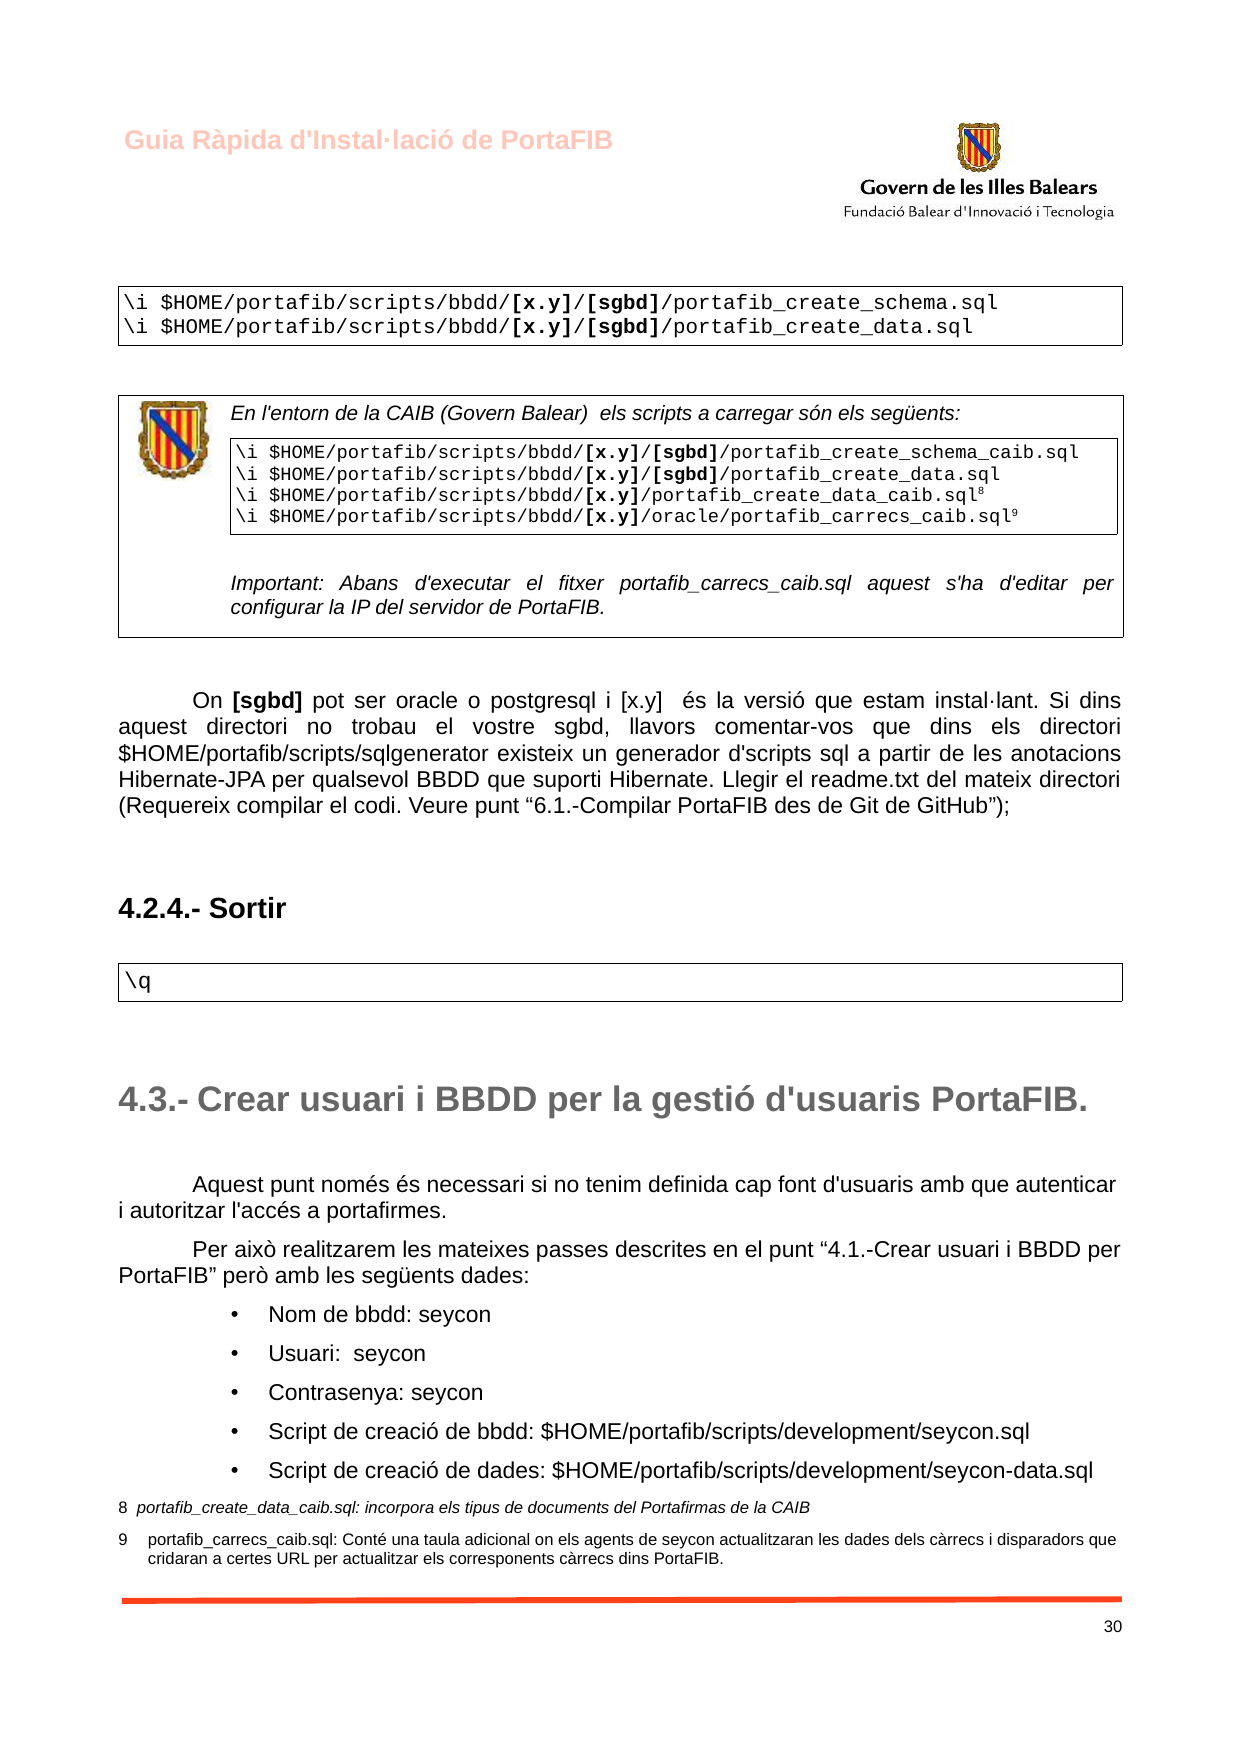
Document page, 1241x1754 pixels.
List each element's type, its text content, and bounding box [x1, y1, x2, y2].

picture [840, 123, 1117, 220]
table_header \i $HOME/portafib/scripts/bbdd/[x.y]/[sgbd]/portafib_create_schema_caib.sql \i $HOME/portafib/scripts/bbdd/[x.y]/[sgbd]/portafib_create_data.sql \i $HOME/portafib/scripts/bbdd/[x.y]/portafib_create_data_caib.sql \i $HOME/portafib/scripts/bbdd/[x.y]/oracle/portafib_carrecs_caib.sql [231, 439, 1117, 534]
table_header [119, 396, 225, 637]
text On [sgbd] pot ser oracle o postgresql i [x.y] és la versió que estam instal·lant. Si dins aquest directori no trobau el vostre sgbd, llavors comentar-vos que dins els directori $HOME/portafib/scripts/sqlgenerator existeix un generador d'scripts sql a partir de les anotacions Hibernate-JPA per qualsevol BBDD que suporti Hibernate. Llegir el readme.txt del mateix directori (Requereix compilar el codi. Veure punt “6.1.-Compilar PortaFIB des de Git de GitHub”); [118, 687, 1122, 819]
list Nom de bbdd: seycon [231, 1301, 1122, 1327]
list Script de creació de dades: $HOME/portafib/scripts/development/seycon-data.sql [231, 1457, 1122, 1483]
list Script de creació de bbdd: $HOME/portafib/scripts/development/seycon.sql [231, 1418, 1122, 1444]
list Contrasenya: seycon [231, 1379, 1122, 1405]
table_header \i $HOME/portafib/scripts/bbdd/[x.y]/[sgbd]/portafib_create_schema.sql \i $HOME/portafib/scripts/bbdd/[x.y]/[sgbd]/portafib_create_data.sql [119, 287, 1122, 345]
subtitle Sortir [118, 891, 1122, 924]
list Usuari: seycon [231, 1340, 1122, 1366]
text Aquest punt només és necessari si no tenim definida cap font d'usuaris amb que autenticar i autoritzar l'accés a portafirmes. [118, 1171, 1122, 1223]
table_header En l'entorn de la CAIB (Govern Balear) els scripts a carregar són els següents: Important: Abans d'executar el fitxer portafib_carrecs_caib.sql aquest s'ha d'editar per configurar la IP del servidor de PortaFIB. [225, 396, 1123, 637]
table_header \q [119, 964, 1122, 1001]
subtitle Crear usuari i BBDD per la gestió d'usuaris PortaFIB. [118, 1079, 1122, 1119]
picture [134, 401, 214, 481]
text Per això realitzarem les mateixes passes descrites en el punt “4.1.-Crear usuari i BBDD per PortaFIB” però amb les següents dades: [118, 1236, 1122, 1289]
